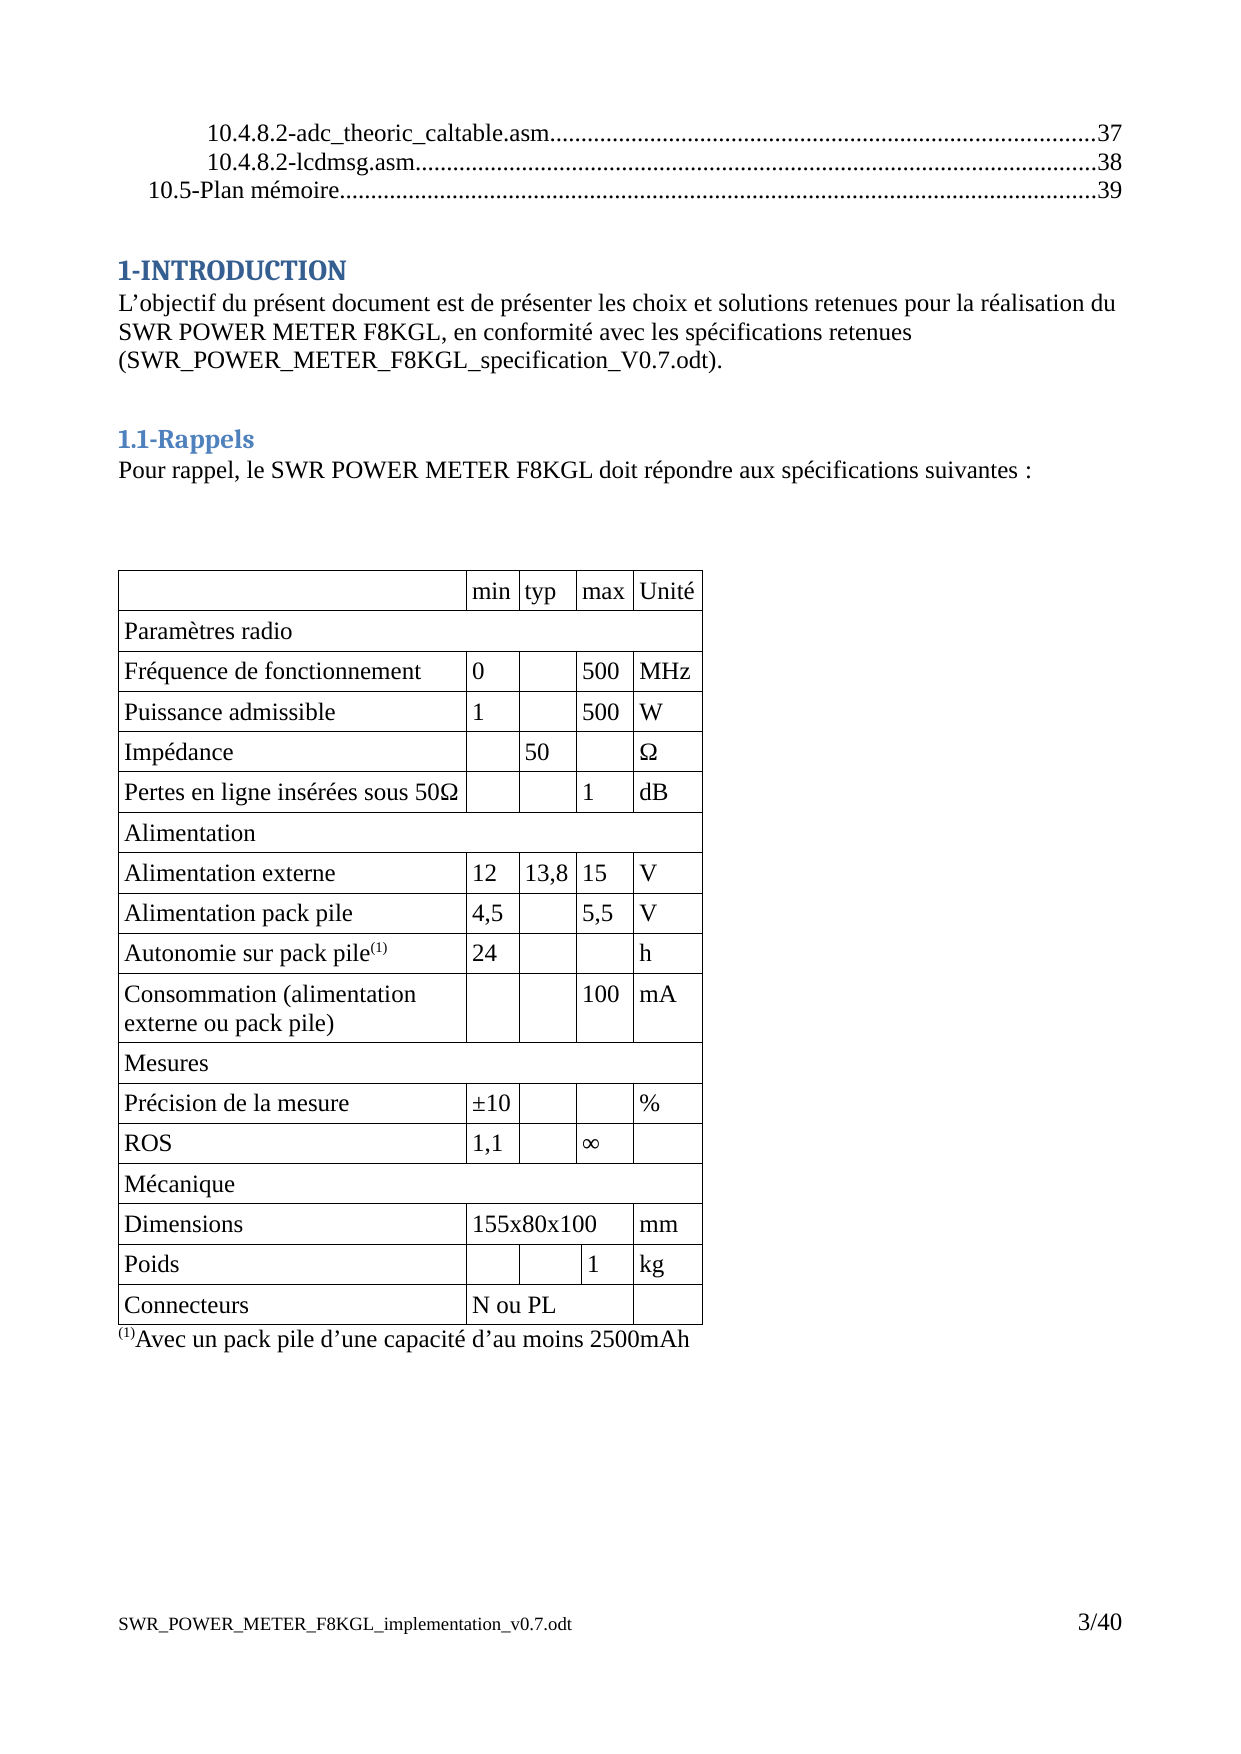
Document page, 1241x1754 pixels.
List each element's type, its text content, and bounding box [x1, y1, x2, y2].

table_cell 1,1 [467, 1124, 519, 1163]
table_cell [467, 772, 519, 812]
table_cell Mesures [119, 1043, 702, 1082]
table_cell mA [634, 974, 702, 1042]
table_cell Connecteurs [119, 1285, 466, 1324]
table_cell 155x80x100 [467, 1204, 633, 1244]
table_cell 0 [467, 652, 519, 691]
table_cell 100 [577, 974, 633, 1042]
table_cell [577, 732, 633, 771]
text Pour rappel, le SWR POWER METER F8KGL doit répondre aux spécifications suivantes : [118, 455, 1122, 484]
table_cell 500 [577, 652, 633, 691]
table_cell 24 [467, 934, 519, 973]
table_cell [520, 974, 576, 1042]
table_cell [520, 1084, 576, 1123]
table_cell N ou PL [467, 1285, 633, 1324]
table_cell [520, 1245, 581, 1284]
table_cell [520, 692, 576, 731]
table_cell W [634, 692, 702, 731]
table_cell Alimentation externe [119, 853, 466, 892]
text (1)Avec un pack pile d’une capacité d’au moins 2500mAh [118, 1324, 1122, 1353]
table_cell ±10 [467, 1084, 519, 1123]
table_cell Pertes en ligne insérées sous 50Ω [119, 772, 466, 812]
table_cell Fréquence de fonctionnement [119, 652, 466, 691]
table_cell 4,5 [467, 894, 519, 933]
table_cell Puissance admissible [119, 692, 466, 731]
table_cell Dimensions [119, 1204, 466, 1244]
table_cell Alimentation pack pile [119, 894, 466, 933]
table_cell [467, 732, 519, 771]
table_header max [577, 571, 633, 610]
table_cell dB [634, 772, 702, 812]
table_cell Autonomie sur pack pile(1) [119, 934, 466, 973]
table_header min [467, 571, 519, 610]
table_cell [520, 1124, 576, 1163]
table_cell 13,8 [520, 853, 576, 892]
table_cell [577, 1084, 633, 1123]
table_cell 500 [577, 692, 633, 731]
subtitle 1-INTRODUCTION [118, 254, 1122, 288]
table_cell V [634, 853, 702, 892]
table_header typ [520, 571, 576, 610]
table_cell [467, 974, 519, 1042]
table_cell % [634, 1084, 702, 1123]
table_cell V [634, 894, 702, 933]
table_cell 1 [467, 692, 519, 731]
table_cell Consommation (alimentation externe ou pack pile) [119, 974, 466, 1042]
table_cell ∞ [577, 1124, 633, 1163]
table_cell [634, 1124, 702, 1163]
table_header Unité [634, 571, 702, 610]
table_cell [520, 772, 576, 812]
table_cell 1 [577, 772, 633, 812]
table_cell [634, 1285, 702, 1324]
table_cell 12 [467, 853, 519, 892]
table_cell ROS [119, 1124, 466, 1163]
text 10.5-Plan mémoire 39 [148, 176, 1122, 204]
table_cell kg [634, 1245, 702, 1284]
table_cell [520, 934, 576, 973]
table_cell [577, 934, 633, 973]
text L’objectif du présent document est de présenter les choix et solutions retenues pour la réalisation du SWR POWER METER F8KGL, en conformité avec les spécifications retenues (SWR_POWER_METER_F8KGL_specification_V0.7.odt). [118, 288, 1122, 374]
table_cell 1 [582, 1245, 633, 1284]
table_cell 50 [520, 732, 576, 771]
subtitle 1.1-Rappels [118, 424, 1122, 455]
table_cell Précision de la mesure [119, 1084, 466, 1123]
table_cell [520, 894, 576, 933]
table_cell Ω [634, 732, 702, 771]
table_cell mm [634, 1204, 702, 1244]
table_cell 15 [577, 853, 633, 892]
table_cell h [634, 934, 702, 973]
table_cell [520, 652, 576, 691]
table_cell MHz [634, 652, 702, 691]
table_cell 5,5 [577, 894, 633, 933]
table_cell Paramètres radio [119, 611, 702, 651]
text 10.4.8.2-adc_theoric_caltable.asm 37 [207, 118, 1122, 147]
table_cell [467, 1245, 519, 1284]
table_header [119, 571, 466, 610]
table_cell Impédance [119, 732, 466, 771]
table_cell Mécanique [119, 1164, 702, 1203]
table_cell Alimentation [119, 813, 702, 852]
table_cell Poids [119, 1245, 466, 1284]
text 10.4.8.2-lcdmsg.asm 38 [207, 147, 1122, 176]
